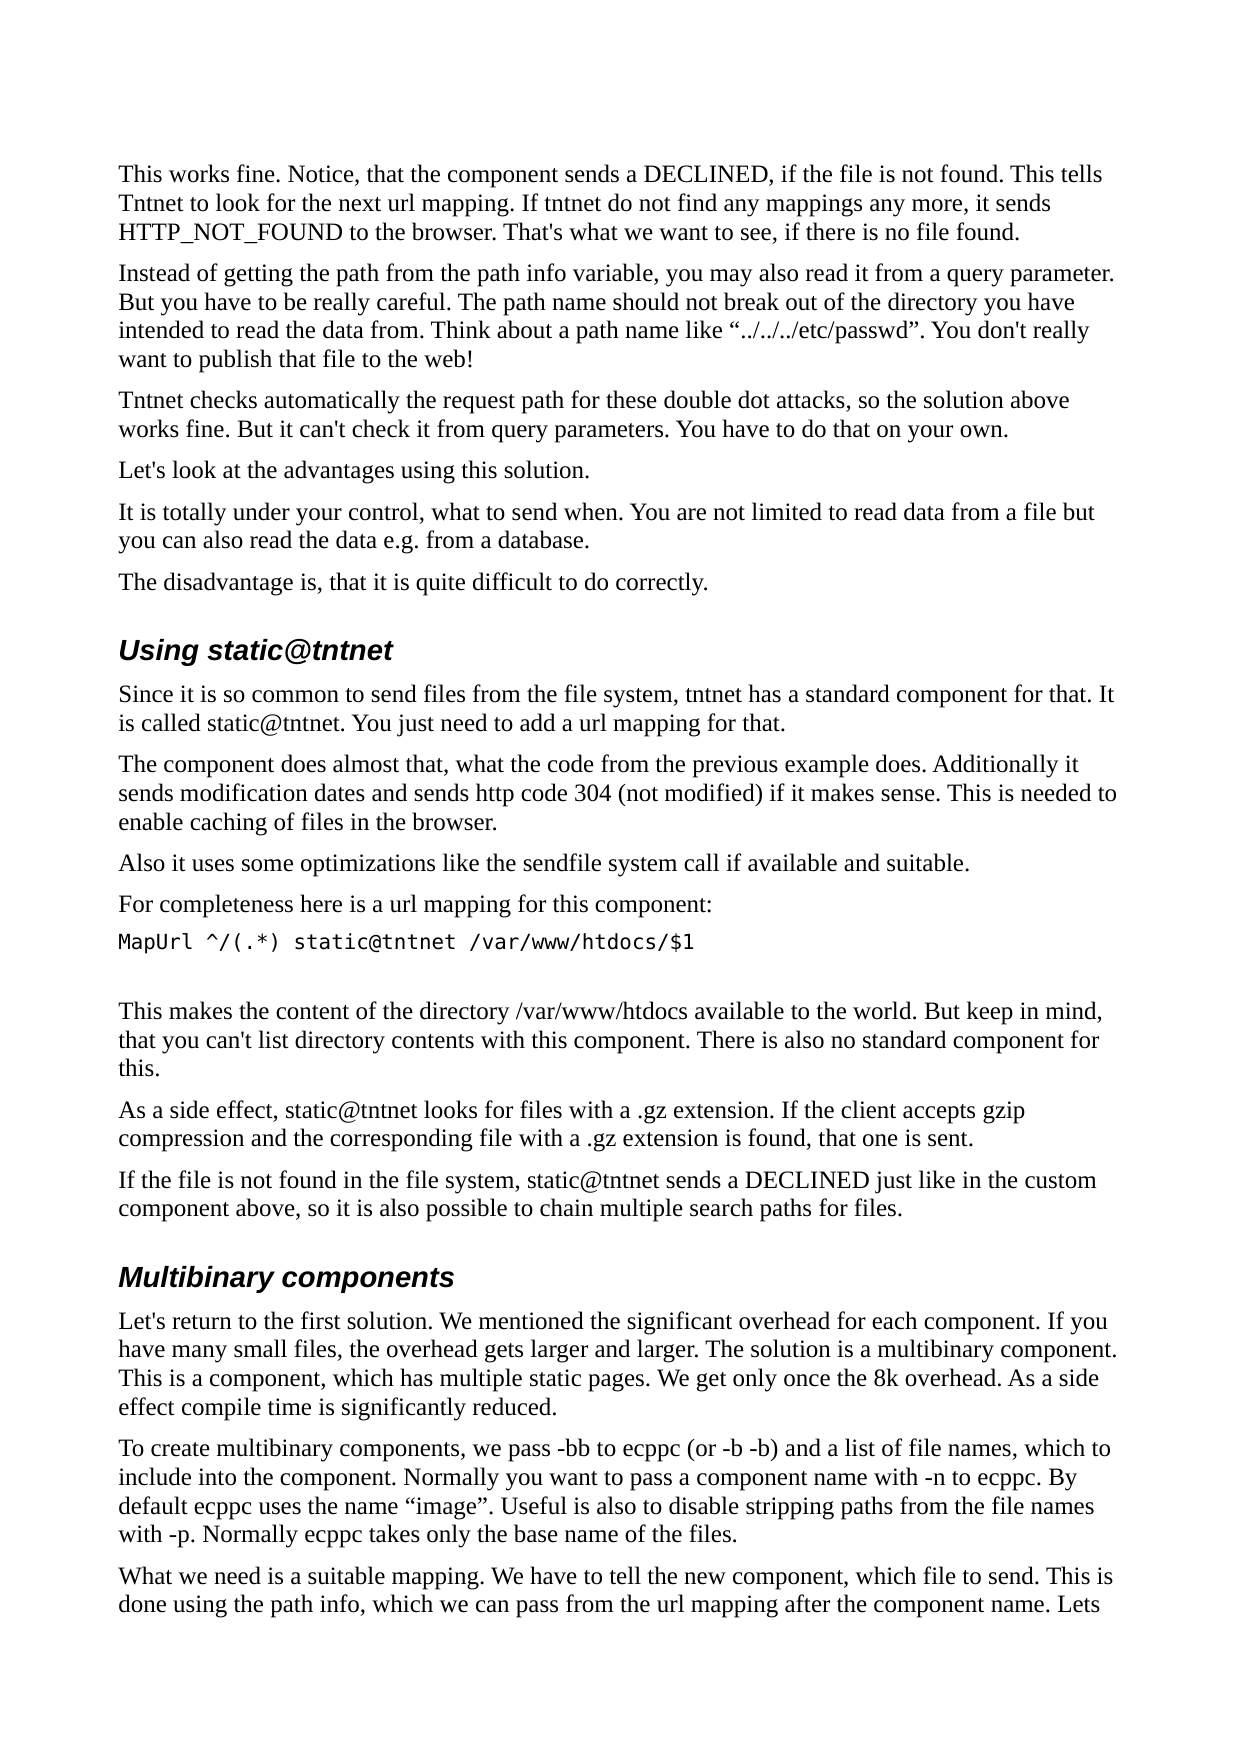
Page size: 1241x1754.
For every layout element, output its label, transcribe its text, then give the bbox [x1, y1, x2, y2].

text This makes the content of the directory /var/www/htdocs available to the world. But keep in mind, that you can't list directory contents with this component. There is also no standard component for this. [118, 996, 1122, 1082]
text Let's return to the first solution. We mentioned the significant overhead for each component. If you have many small files, the overhead gets larger and larger. The solution is a multibinary component. This is a component, which has multiple static pages. We get only once the 8k overhead. As a side effect compile time is significantly reduced. [118, 1306, 1122, 1421]
text If the file is not found in the file system, static@tntnet sends a DECLINED just like in the custom component above, so it is also possible to chain multiple search paths for files. [118, 1165, 1122, 1222]
text For completeness here is a url mapping for this component: [118, 889, 1122, 918]
text As a side effect, static@tntnet looks for files with a .gz extension. If the client accepts gzip compression and the corresponding file with a .gz extension is found, that one is sent. [118, 1095, 1122, 1152]
text This works fine. Notice, that the component sends a DECLINED, if the file is not found. This tells Tntnet to look for the next url mapping. If tntnet do not find any mappings any more, it sends HTTP_NOT_FOUND to the browser. That's what we want to see, if there is no file found. [118, 159, 1122, 246]
subtitle Multibinary components [118, 1260, 1122, 1293]
text What we need is a suitable mapping. We have to tell the new component, which file to send. This is done using the path info, which we can pass from the url mapping after the component name. Lets [118, 1561, 1122, 1618]
text The disadvantage is, that it is quite difficult to do correctly. [118, 567, 1122, 596]
subtitle Using static@tntnet [118, 633, 1122, 667]
text Since it is so common to send files from the file system, tntnet has a standard component for that. It is called static@tntnet. You just need to add a url mapping for that. [118, 679, 1122, 737]
text Instead of getting the path from the path info variable, you may also read it from a query parameter. But you have to be really careful. The path name should not break out of the directory you have intended to read the data from. Think about a path name like “../../../etc/passwd”. You don't really want to publish that file to the web! [118, 258, 1122, 373]
text Tntnet checks automatically the request path for these double dot attacks, so the solution above works fine. But it can't check it from query parameters. You have to do that on your own. [118, 386, 1122, 443]
text To create multibinary components, we pass -bb to ecppc (or -b -b) and a list of file names, which to include into the component. Normally you want to pass a component name with -n to ecppc. By default ecppc uses the name “image”. Useful is also to disable stripping paths from the file names with -p. Normally ecppc takes only the base name of the files. [118, 1433, 1122, 1548]
text MapUrl ^/(.*) static@tntnet /var/www/htdocs/$1 [118, 930, 1122, 955]
text Also it uses some optimizations like the sendfile system call if available and suitable. [118, 848, 1122, 877]
text It is totally under your control, what to send when. You are not limited to read data from a file but you can also read the data e.g. from a database. [118, 497, 1122, 554]
text The component does almost that, what the code from the previous example does. Additionally it sends modification dates and sends http code 304 (not modified) if it makes sense. This is needed to enable caching of files in the browser. [118, 749, 1122, 835]
text Let's look at the advantages using this solution. [118, 456, 1122, 484]
